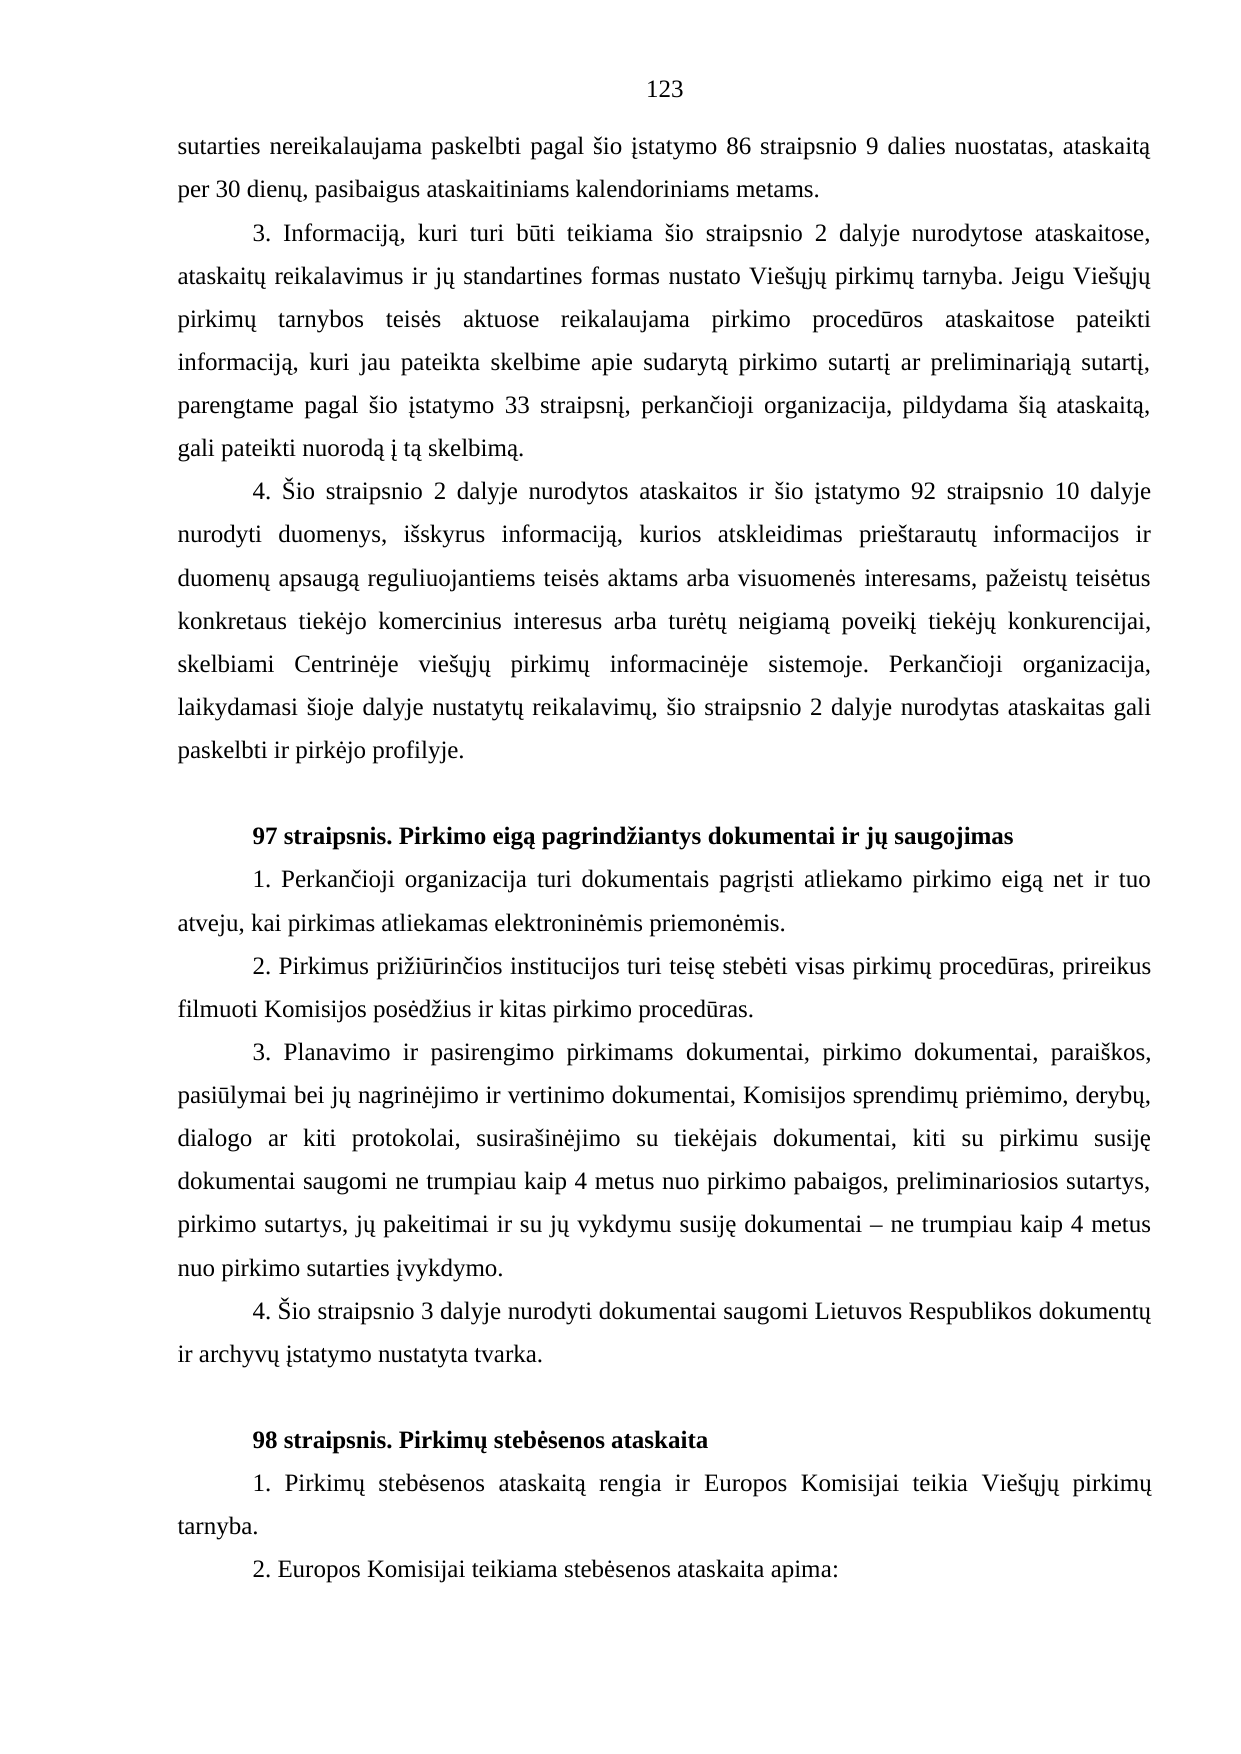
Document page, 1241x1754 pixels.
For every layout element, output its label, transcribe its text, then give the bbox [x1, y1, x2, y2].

text 98 straipsnis. Pirkimų stebėsenos ataskaita [177, 1425, 1152, 1454]
text 1. Pirkimų stebėsenos ataskaitą rengia ir Europos Komisijai teikia Viešųjų pirkimų tarnyba. [177, 1468, 1152, 1540]
text sutarties nereikalaujama paskelbti pagal šio įstatymo 86 straipsnio 9 dalies nuostatas, ataskaitą per 30 dienų, pasibaigus ataskaitiniams kalendoriniams metams. [177, 131, 1152, 203]
text 3. Informaciją, kuri turi būti teikiama šio straipsnio 2 dalyje nurodytose ataskaitose, ataskaitų reikalavimus ir jų standartines formas nustato Viešųjų pirkimų tarnyba. Jeigu Viešųjų pirkimų tarnybos teisės aktuose reikalaujama pirkimo procedūros ataskaitose pateikti informaciją, kuri jau pateikta skelbime apie sudarytą pirkimo sutartį ar preliminariąją sutartį, parengtame pagal šio įstatymo 33 straipsnį, perkančioji organizacija, pildydama šią ataskaitą, gali pateikti nuorodą į tą skelbimą. [177, 218, 1152, 462]
text 97 straipsnis. Pirkimo eigą pagrindžiantys dokumentai ir jų saugojimas [177, 821, 1152, 850]
text 2. Pirkimus prižiūrinčios institucijos turi teisę stebėti visas pirkimų procedūras, prireikus filmuoti Komisijos posėdžius ir kitas pirkimo procedūras. [177, 951, 1152, 1023]
text 1. Perkančioji organizacija turi dokumentais pagrįsti atliekamo pirkimo eigą net ir tuo atveju, kai pirkimas atliekamas elektroninėmis priemonėmis. [177, 864, 1152, 936]
text 2. Europos Komisijai teikiama stebėsenos ataskaita apima: [177, 1554, 1152, 1583]
text 4. Šio straipsnio 2 dalyje nurodytos ataskaitos ir šio įstatymo 92 straipsnio 10 dalyje nurodyti duomenys, išskyrus informaciją, kurios atskleidimas prieštarautų informacijos ir duomenų apsaugą reguliuojantiems teisės aktams arba visuomenės interesams, pažeistų teisėtus konkretaus tiekėjo komercinius interesus arba turėtų neigiamą poveikį tiekėjų konkurencijai, skelbiami Centrinėje viešųjų pirkimų informacinėje sistemoje. Perkančioji organizacija, laikydamasi šioje dalyje nustatytų reikalavimų, šio straipsnio 2 dalyje nurodytas ataskaitas gali paskelbti ir pirkėjo profilyje. [177, 476, 1152, 764]
text 4. Šio straipsnio 3 dalyje nurodyti dokumentai saugomi Lietuvos Respublikos dokumentų ir archyvų įstatymo nustatyta tvarka. [177, 1296, 1152, 1368]
text 3. Planavimo ir pasirengimo pirkimams dokumentai, pirkimo dokumentai, paraiškos, pasiūlymai bei jų nagrinėjimo ir vertinimo dokumentai, Komisijos sprendimų priėmimo, derybų, dialogo ar kiti protokolai, susirašinėjimo su tiekėjais dokumentai, kiti su pirkimu susiję dokumentai saugomi ne trumpiau kaip 4 metus nuo pirkimo pabaigos, preliminariosios sutartys, pirkimo sutartys, jų pakeitimai ir su jų vykdymu susiję dokumentai – ne trumpiau kaip 4 metus nuo pirkimo sutarties įvykdymo. [177, 1037, 1152, 1281]
